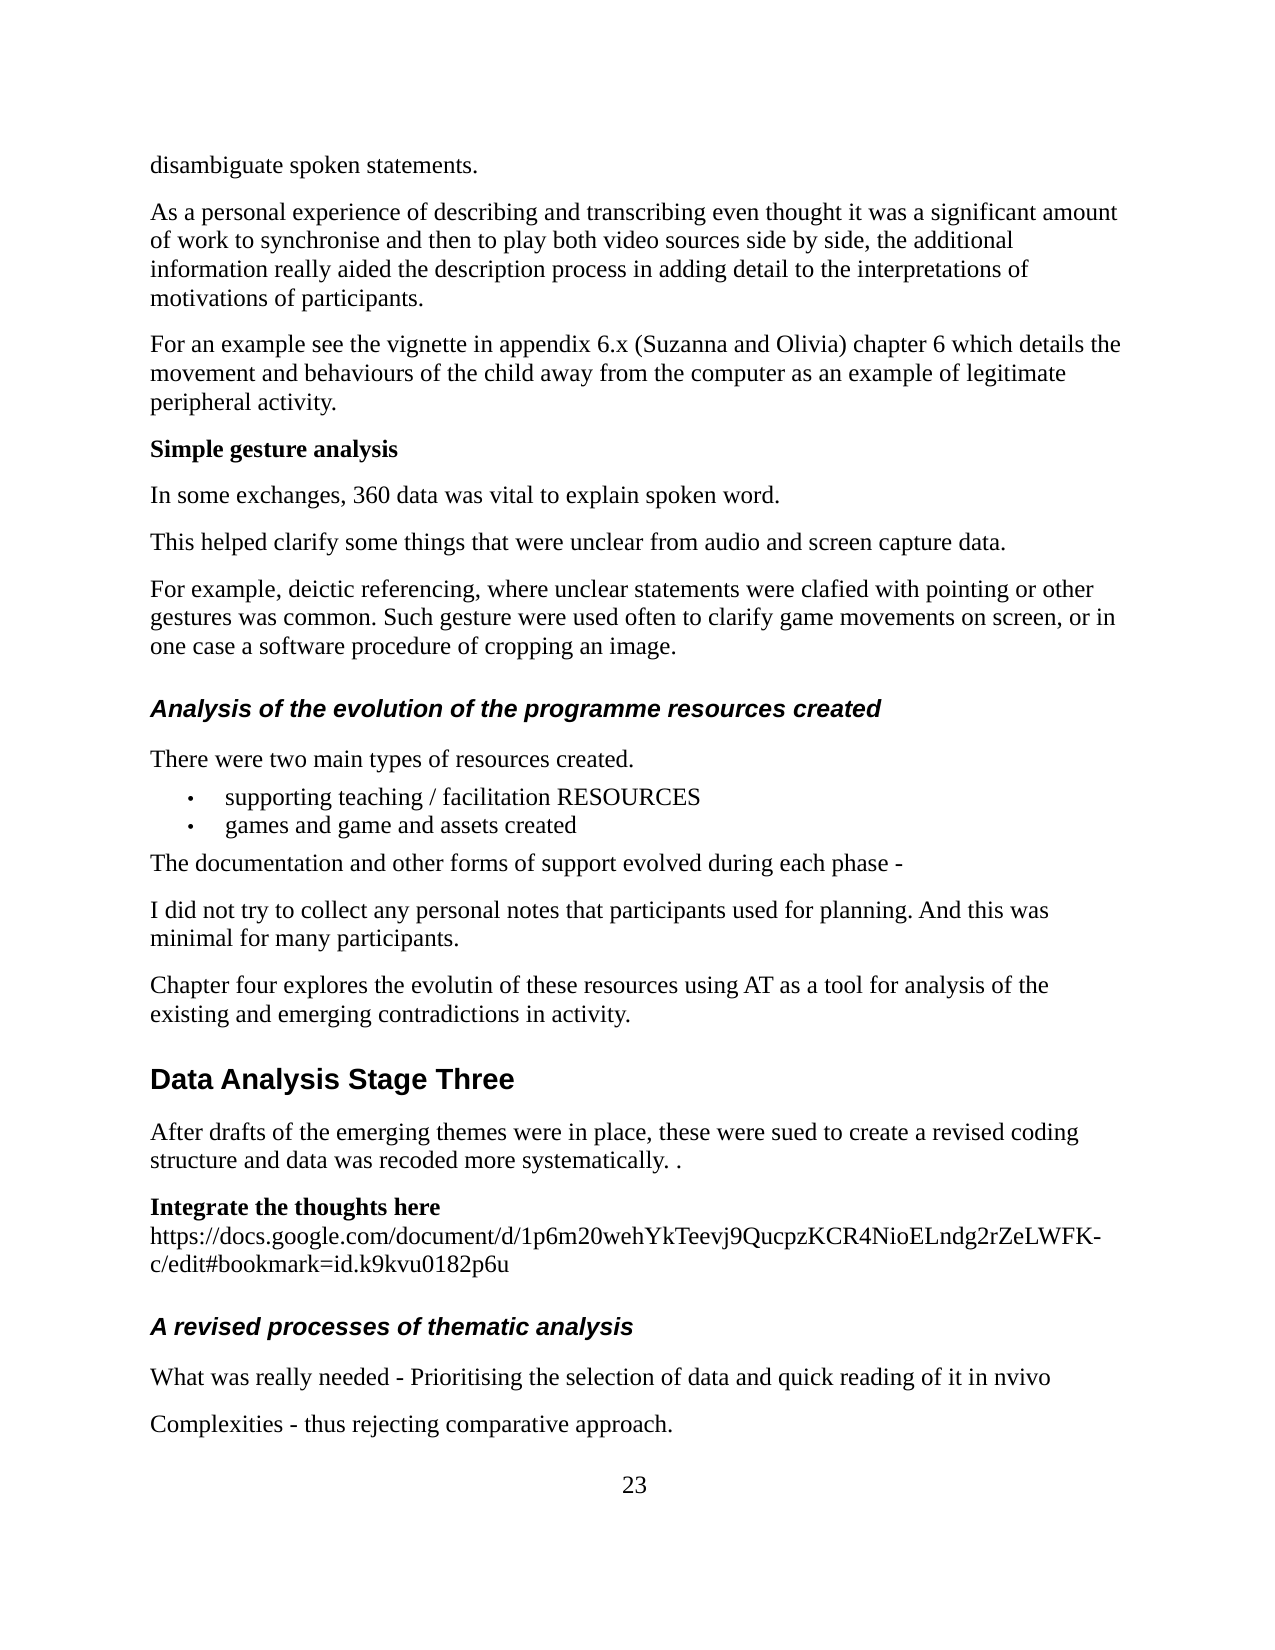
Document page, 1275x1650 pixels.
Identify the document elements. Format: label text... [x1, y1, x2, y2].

subtitle Analysis of the evolution of the programme resources created [150, 694, 1125, 722]
text In some exchanges, 360 data was vital to explain spoken word. [150, 480, 1125, 509]
text This helped clarify some things that were unclear from audio and screen capture data. [150, 527, 1125, 556]
text Simple gesture analysis [150, 434, 1125, 462]
text After drafts of the emerging themes were in place, these were sued to create a revised coding structure and data was recoded more systematically. . [150, 1117, 1125, 1174]
list supporting teaching / facilitation RESOURCES [187, 782, 1125, 810]
text Chapter four explores the evolutin of these resources using AT as a tool for analysis of the existing and emerging contradictions in activity. [150, 970, 1125, 1028]
text For example, deictic referencing, where unclear statements were clafied with pointing or other gestures was common. Such gesture were used often to clarify game movements on screen, or in one case a software procedure of cropping an image. [150, 574, 1125, 660]
subtitle Data Analysis Stage Three [150, 1062, 1125, 1095]
text There were two main types of resources created. [150, 744, 1125, 773]
text As a personal experience of describing and transcribing even thought it was a significant amount of work to synchronise and then to play both video sources side by side, the additional information really aided the description process in adding detail to the interpretations of motivations of participants. [150, 197, 1125, 312]
text Complexities - thus rejecting comparative approach. [150, 1409, 1125, 1438]
text For an example see the vignette in appendix 6.x (Suzanna and Olivia) chapter 6 which details the movement and behaviours of the child away from the computer as an example of legitimate peripheral activity. [150, 329, 1125, 416]
text The documentation and other forms of support evolved during each phase - [150, 848, 1125, 877]
subtitle A revised processes of thematic analysis [150, 1312, 1125, 1341]
text What was really needed - Prioritising the selection of data and quick reading of it in nvivo [150, 1362, 1125, 1391]
text disambiguate spoken statements. [150, 150, 1125, 179]
text I did not try to collect any personal notes that participants used for planning. And this was minimal for many participants. [150, 895, 1125, 952]
list games and game and assets created [187, 810, 1125, 839]
text Integrate the thoughts here https://docs.google.com/document/d/1p6m20wehYkTeevj9QucpzKCR4NioELndg2rZeLWFK-c/edit#bookmark=id.k9kvu0182p6u [150, 1192, 1125, 1278]
